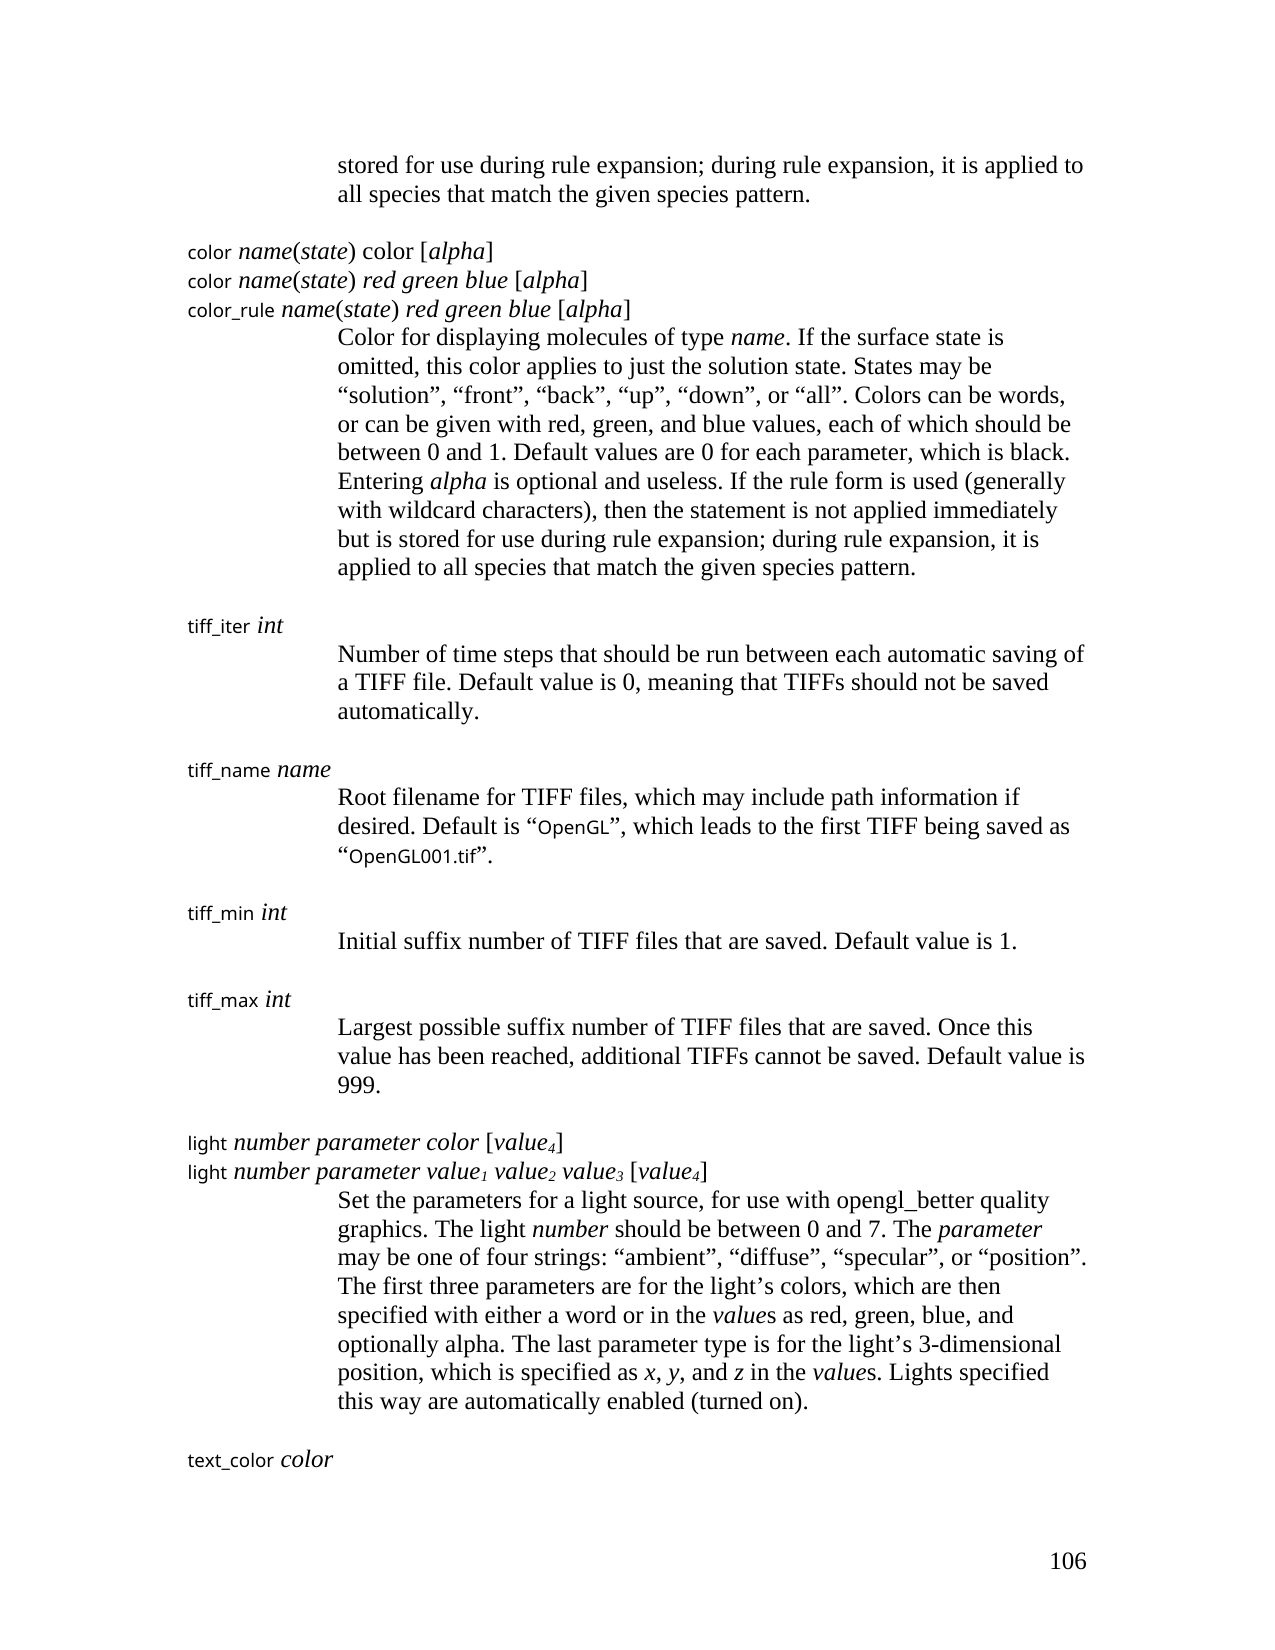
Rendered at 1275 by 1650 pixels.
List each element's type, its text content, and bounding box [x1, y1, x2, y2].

text color name(state) red green blue [alpha] [187, 265, 1087, 294]
text color_rule name(state) red green blue [alpha] [187, 294, 1087, 322]
text Initial suffix number of TIFF files that are saved. Default value is 1. [187, 926, 1087, 955]
text tiff_name name [187, 754, 1087, 782]
text Largest possible suffix number of TIFF files that are saved. Once this value has been reached, additional TIFFs cannot be saved. Default value is 999. [187, 1012, 1087, 1099]
text tiff_iter int [187, 610, 1087, 639]
text Number of time steps that should be run between each automatic saving of a TIFF file. Default value is 0, meaning that TIFFs should not be saved automatically. [187, 639, 1087, 725]
text Color for displaying molecules of type name. If the surface state is omitted, this color applies to just the solution state. States may be “solution”, “front”, “back”, “up”, “down”, or “all”. Colors can be words, or can be given with red, green, and blue values, each of which should be between 0 and 1. Default values are 0 for each parameter, which is black. Entering alpha is optional and useless. If the rule form is used (generally with wildcard characters), then the statement is not applied immediately but is stored for use during rule expansion; during rule expansion, it is applied to all species that match the given species pattern. [187, 322, 1087, 581]
text stored for use during rule expansion; during rule expansion, it is applied to all species that match the given species pattern. [187, 150, 1087, 207]
text light number parameter color [value4] [187, 1127, 1087, 1156]
text tiff_min int [187, 897, 1087, 926]
text Root filename for TIFF files, which may include path information if desired. Default is “OpenGL”, which leads to the first TIFF being saved as “OpenGL001.tif”. [187, 782, 1087, 869]
text text_color color [187, 1444, 1087, 1472]
text tiff_max int [187, 984, 1087, 1012]
text Set the parameters for a light source, for use with opengl_better quality graphics. The light number should be between 0 and 7. The parameter may be one of four strings: “ambient”, “diffuse”, “specular”, or “position”. The first three parameters are for the light’s colors, which are then specified with either a word or in the values as red, green, blue, and optionally alpha. The last parameter type is for the light’s 3-dimensional position, which is specified as x, y, and z in the values. Lights specified this way are automatically enabled (turned on). [187, 1185, 1087, 1415]
text light number parameter value1 value2 value3 [value4] [187, 1156, 1087, 1185]
text color name(state) color [alpha] [187, 236, 1087, 265]
